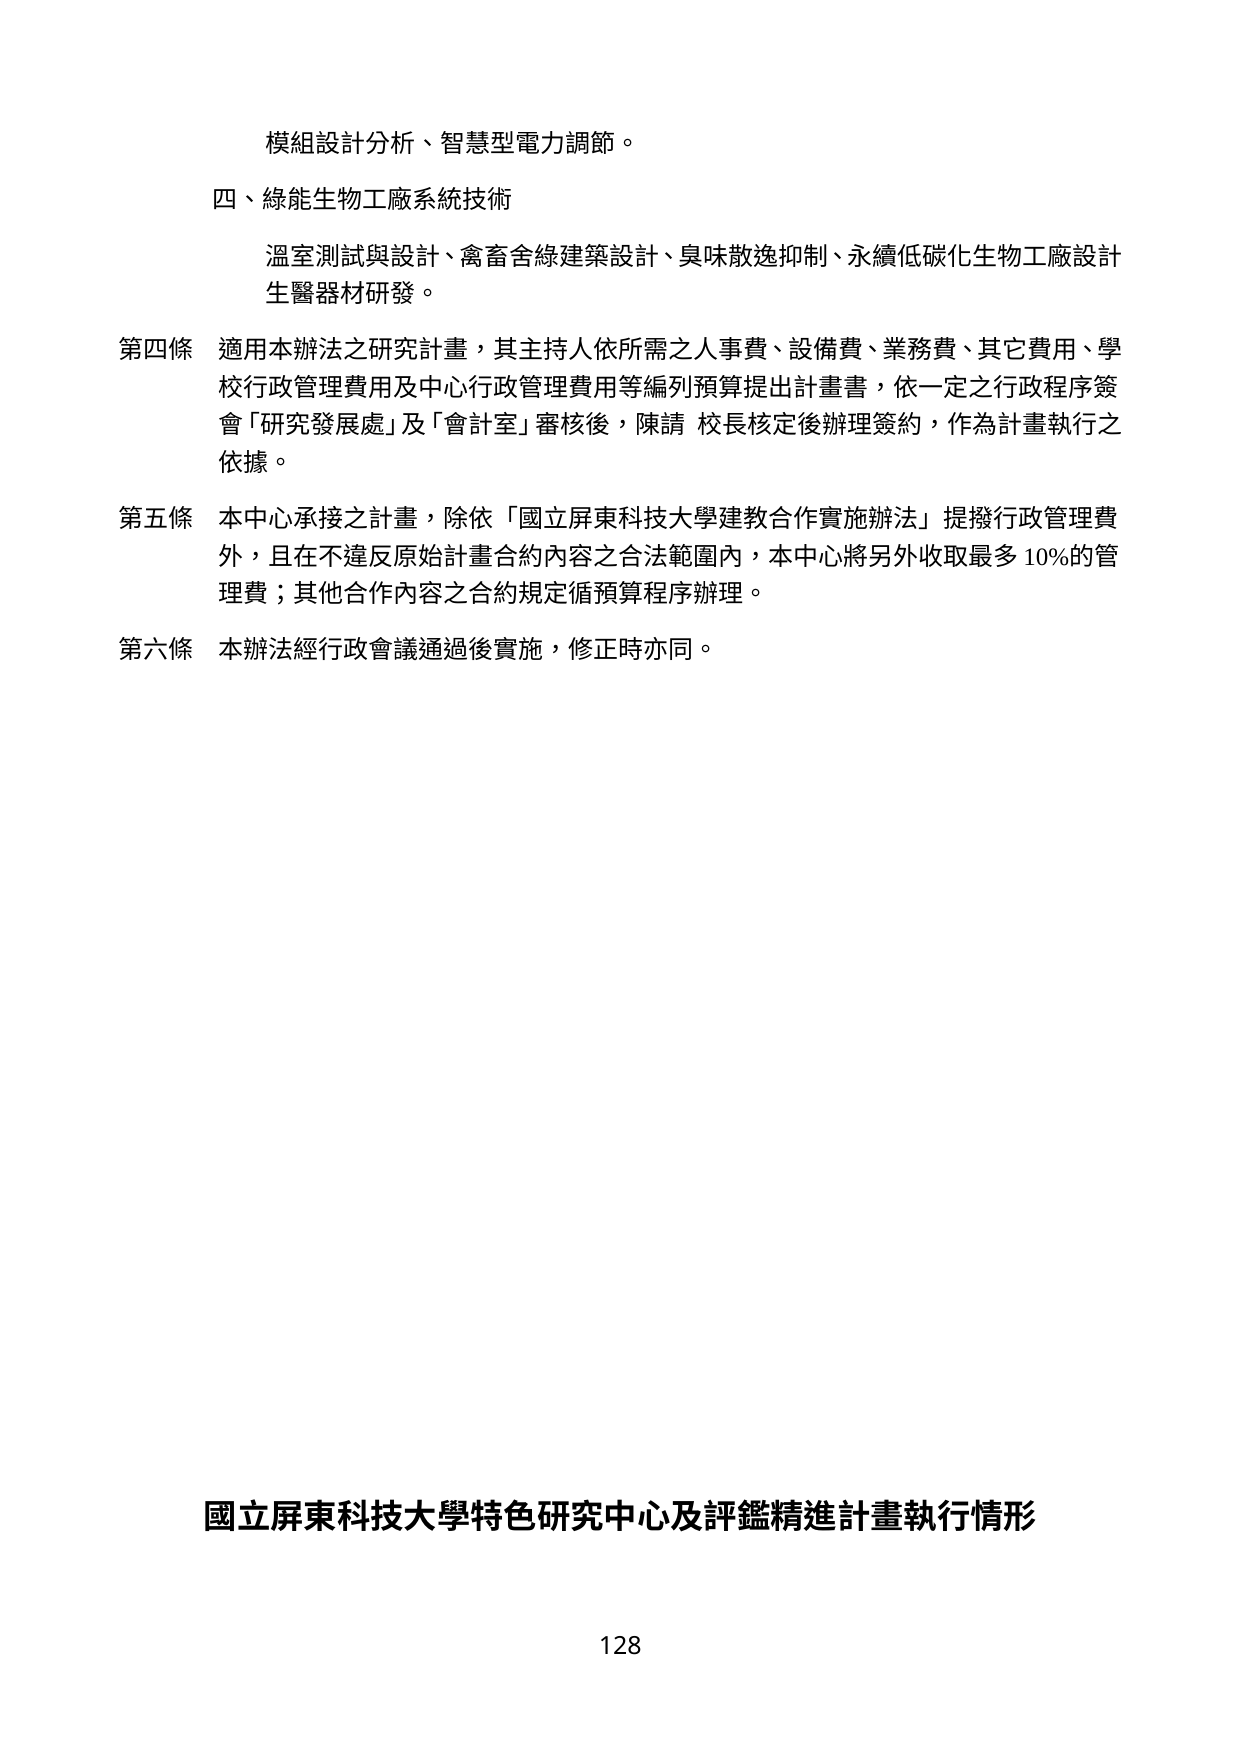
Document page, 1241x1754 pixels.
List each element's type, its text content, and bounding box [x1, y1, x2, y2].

text 溫室測試與設計、禽畜舍綠建築設計、臭味散逸抑制、永續低碳化生物工廠設計、生醫器材研發。 [266, 235, 1122, 310]
text 第六條 本辦法經行政會議通過後實施，修正時亦同。 [118, 629, 1122, 667]
subtitle 四、綠能生物工廠系統技術 [212, 179, 1122, 217]
text 第五條 本中心承接之計畫，除依「國立屏東科技大學建教合作實施辦法」提撥行政管理費外，且在不違反原始計畫合約內容之合法範圍內，本中心將另外收取最多10%的管理費；其他合作內容之合約規定循預算程序辦理。 [118, 498, 1122, 610]
text 第四條 適用本辦法之研究計畫，其主持人依所需之人事費、設備費、業務費、其它費用、學校行政管理費用及中心行政管理費用等編列預算提出計畫書，依一定之行政程序簽會「研究發展處」及「會計室」審核後，陳請 校長核定後辦理簽約，作為計畫執行之依據。 [118, 329, 1122, 479]
text 國立屏東科技大學特色研究中心及評鑑精進計畫執行情形 [118, 1477, 1122, 1552]
text 模組設計分析、智慧型電力調節。 [266, 123, 1122, 160]
